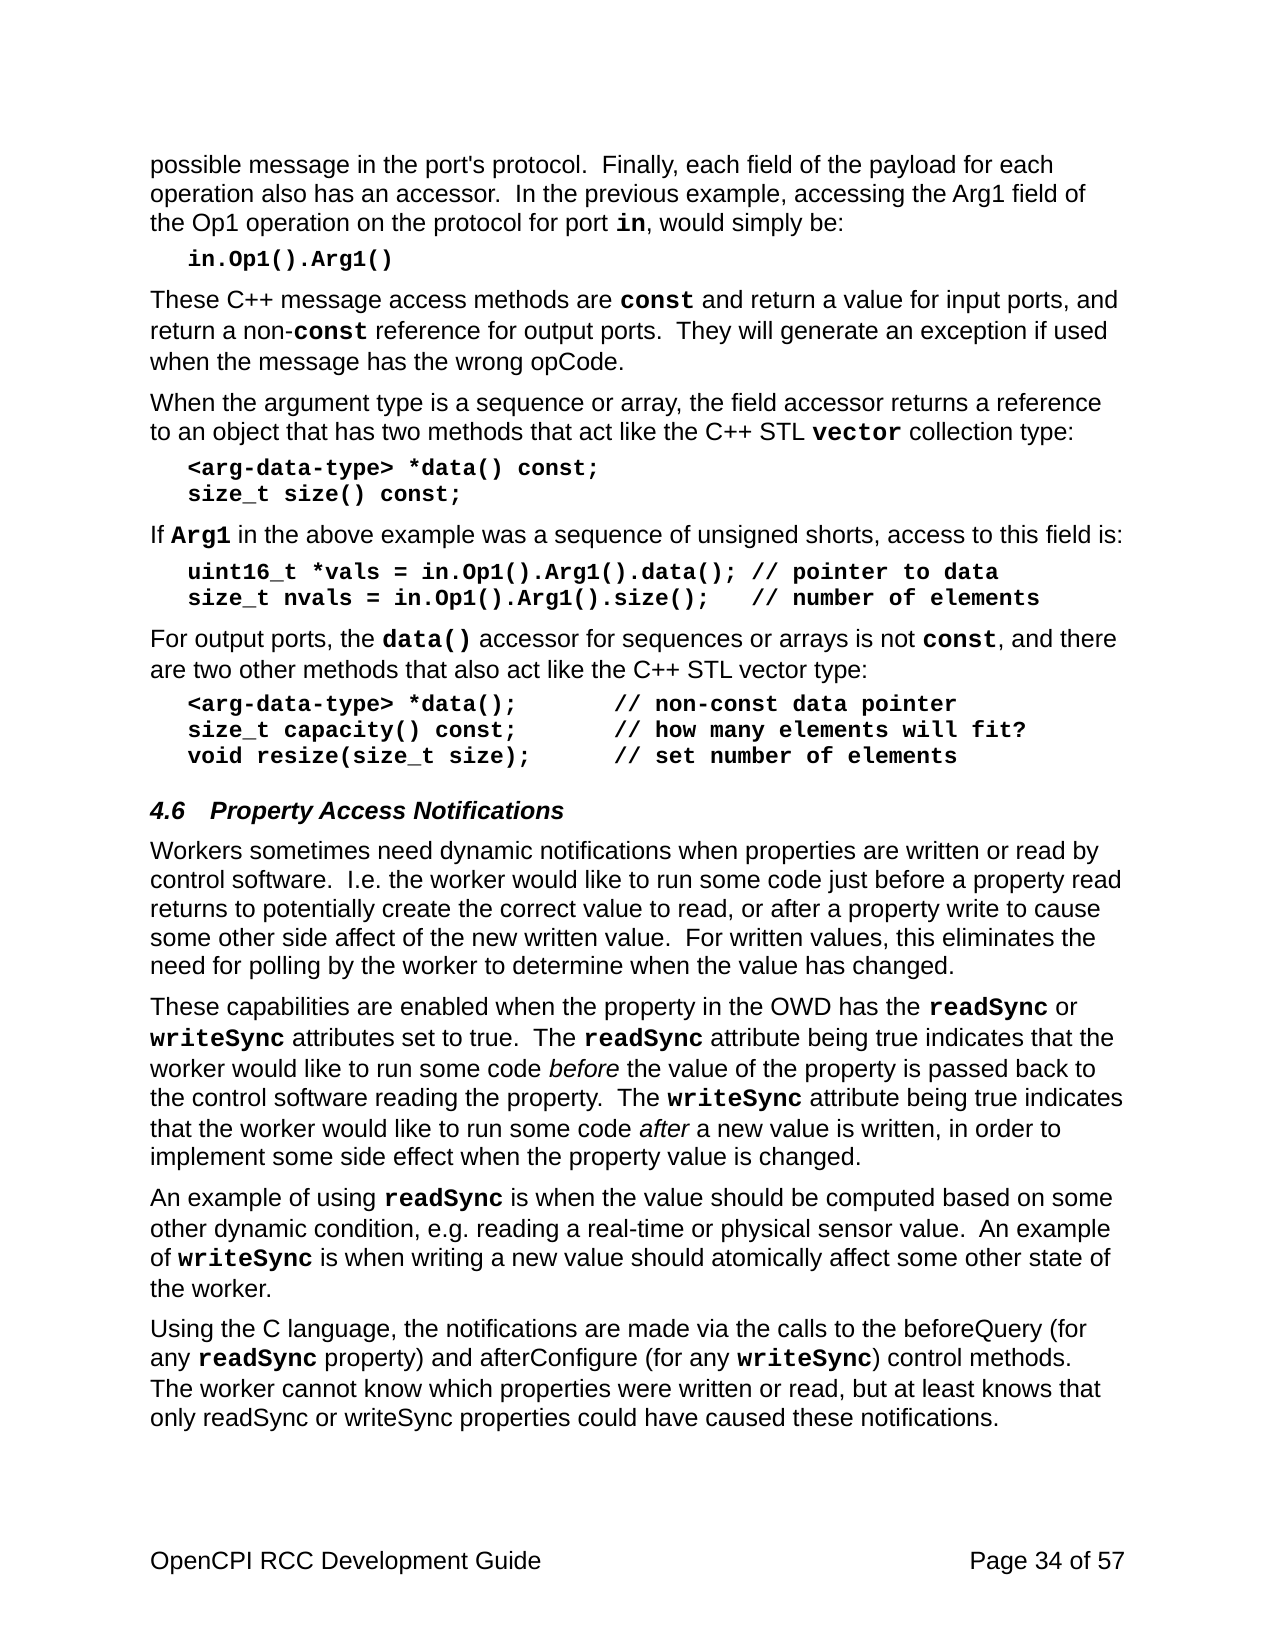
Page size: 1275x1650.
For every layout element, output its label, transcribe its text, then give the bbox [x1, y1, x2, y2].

text <arg-data-type> *data(); // non-const data pointer size_t capacity() const; // how many elements will fit? void resize(size_t size); // set number of elements [187, 693, 1125, 771]
text Workers sometimes need dynamic notifications when properties are written or read by control software. I.e. the worker would like to run some code just before a property read returns to potentially create the correct value to read, or after a property write to cause some other side affect of the new written value. For written values, this eliminates the need for polling by the worker to determine when the value has changed. [150, 836, 1125, 980]
text possible message in the port's protocol. Finally, each field of the payload for each operation also has an accessor. In the previous example, accessing the Arg1 field of the Op1 operation on the protocol for port in, would simply be: [150, 150, 1125, 238]
text These capabilities are enabled when the property in the OWD has the readSync or writeSync attributes set to true. The readSync attribute being true indicates that the worker would like to run some code before the value of the property is passed back to the control software reading the property. The writeSync attribute being true indicates that the worker would like to run some code after a new value is written, in order to implement some side effect when the property value is changed. [150, 992, 1125, 1171]
text For output ports, the data() accessor for sequences or arrays is not const, and there are two other methods that also act like the C++ STL vector type: [150, 624, 1125, 684]
text in.Op1().Arg1() [187, 247, 1125, 273]
text Using the C language, the notifications are made via the calls to the beforeQuery (for any readSync property) and afterConfigure (for any writeSync) control methods. The worker cannot know which properties were written or read, but at least knows that only readSync or writeSync properties could have caused these notifications. [150, 1314, 1125, 1432]
text When the argument type is a sequence or array, the field accessor returns a reference to an object that has two methods that act like the C++ STL vector collection type: [150, 388, 1125, 448]
text If Arg1 in the above example was a sequence of unsigned shorts, access to this field is: [150, 520, 1125, 551]
subtitle Property Access Notifications [150, 796, 1125, 824]
text <arg-data-type> *data() const; size_t size() const; [187, 457, 1125, 508]
text An example of using readSync is when the value should be computed based on some other dynamic condition, e.g. reading a real-time or physical sensor value. An example of writeSync is when writing a new value should atomically affect some other state of the worker. [150, 1183, 1125, 1302]
text These C++ message access methods are const and return a value for input ports, and return a non-const reference for output ports. They will generate an exception if used when the message has the wrong opCode. [150, 285, 1125, 376]
text uint16_t *vals = in.Op1().Arg1().data(); // pointer to data size_t nvals = in.Op1().Arg1().size(); // number of elements [187, 560, 1125, 612]
